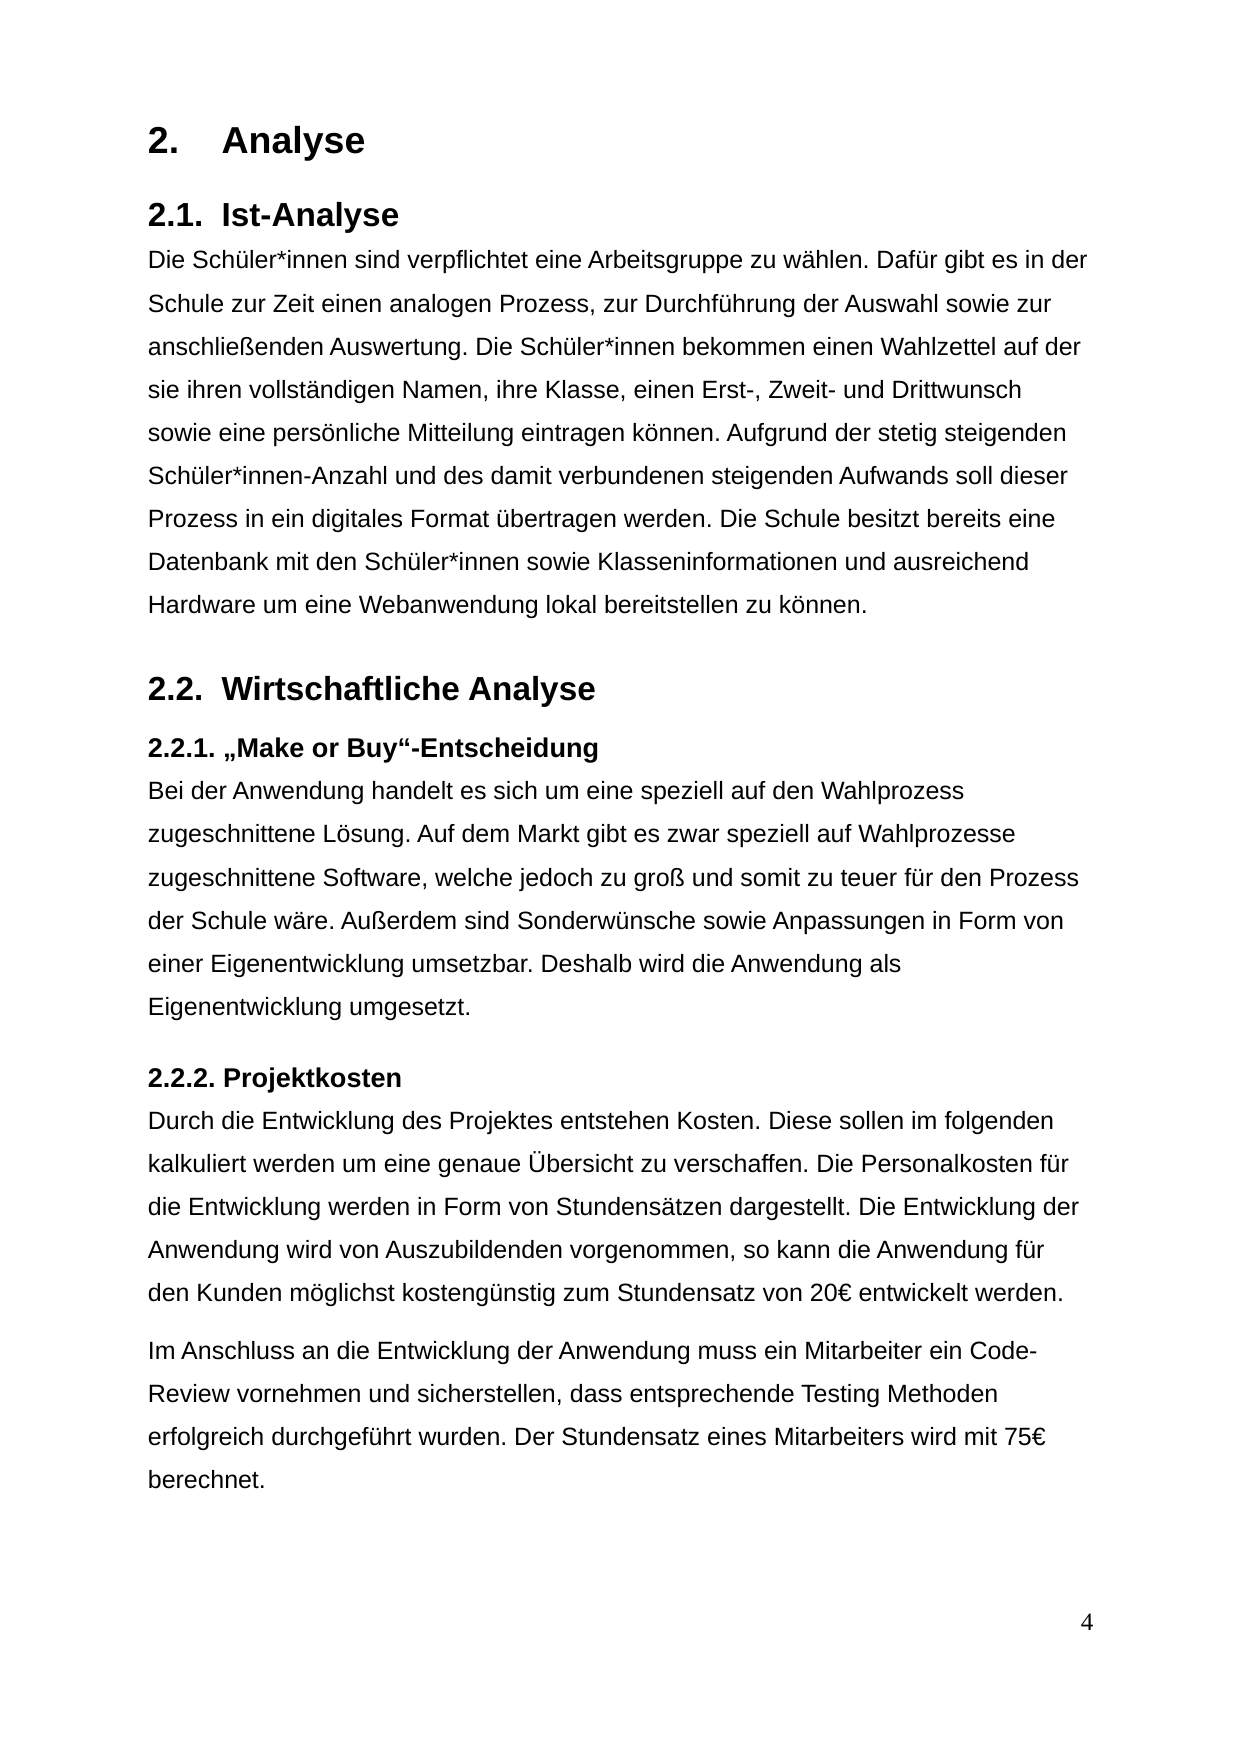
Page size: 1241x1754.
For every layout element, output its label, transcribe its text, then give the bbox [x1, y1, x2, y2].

subtitle 2.2.1. „Make or Buy“-Entscheidung [148, 732, 1093, 764]
text Die Schüler*innen sind verpflichtet eine Arbeitsgruppe zu wählen. Dafür gibt es in der Schule zur Zeit einen analogen Prozess, zur Durchführung der Auswahl sowie zur anschließenden Auswertung. Die Schüler*innen bekommen einen Wahlzettel auf der sie ihren vollständigen Namen, ihre Klasse, einen Erst-, Zweit- und Drittwunsch sowie eine persönliche Mitteilung eintragen können. Aufgrund der stetig steigenden Schüler*innen-Anzahl und des damit verbundenen steigenden Aufwands soll dieser Prozess in ein digitales Format übertragen werden. Die Schule besitzt bereits eine Datenbank mit den Schüler*innen sowie Klasseninformationen und ausreichend Hardware um eine Webanwendung lokal bereitstellen zu können. [148, 246, 1093, 619]
text Bei der Anwendung handelt es sich um eine speziell auf den Wahlprozess zugeschnittene Lösung. Auf dem Markt gibt es zwar speziell auf Wahlprozesse zugeschnittene Software, welche jedoch zu groß und somit zu teuer für den Prozess der Schule wäre. Außerdem sind Sonderwünsche sowie Anpassungen in Form von einer Eigenentwicklung umsetzbar. Deshalb wird die Anwendung als Eigenentwicklung umgesetzt. [148, 776, 1093, 1021]
subtitle 2.2.2. Projektkosten [148, 1062, 1093, 1093]
text Durch die Entwicklung des Projektes entstehen Kosten. Diese sollen im folgenden kalkuliert werden um eine genaue Übersicht zu verschaffen. Die Personalkosten für die Entwicklung werden in Form von Stundensätzen dargestellt. Die Entwicklung der Anwendung wird von Auszubildenden vorgenommen, so kann die Anwendung für den Kunden möglichst kostengünstig zum Stundensatz von 20€ entwickelt werden. [148, 1106, 1093, 1307]
subtitle Wirtschaftliche Analyse [148, 669, 1093, 707]
subtitle Ist-Analyse [148, 194, 1093, 233]
subtitle Analyse [148, 118, 1093, 161]
text Im Anschluss an die Entwicklung der Anwendung muss ein Mitarbeiter ein Code-Review vornehmen und sicherstellen, dass entsprechende Testing Methoden erfolgreich durchgeführt wurden. Der Stundensatz eines Mitarbeiters wird mit 75€ berechnet. [148, 1336, 1093, 1494]
